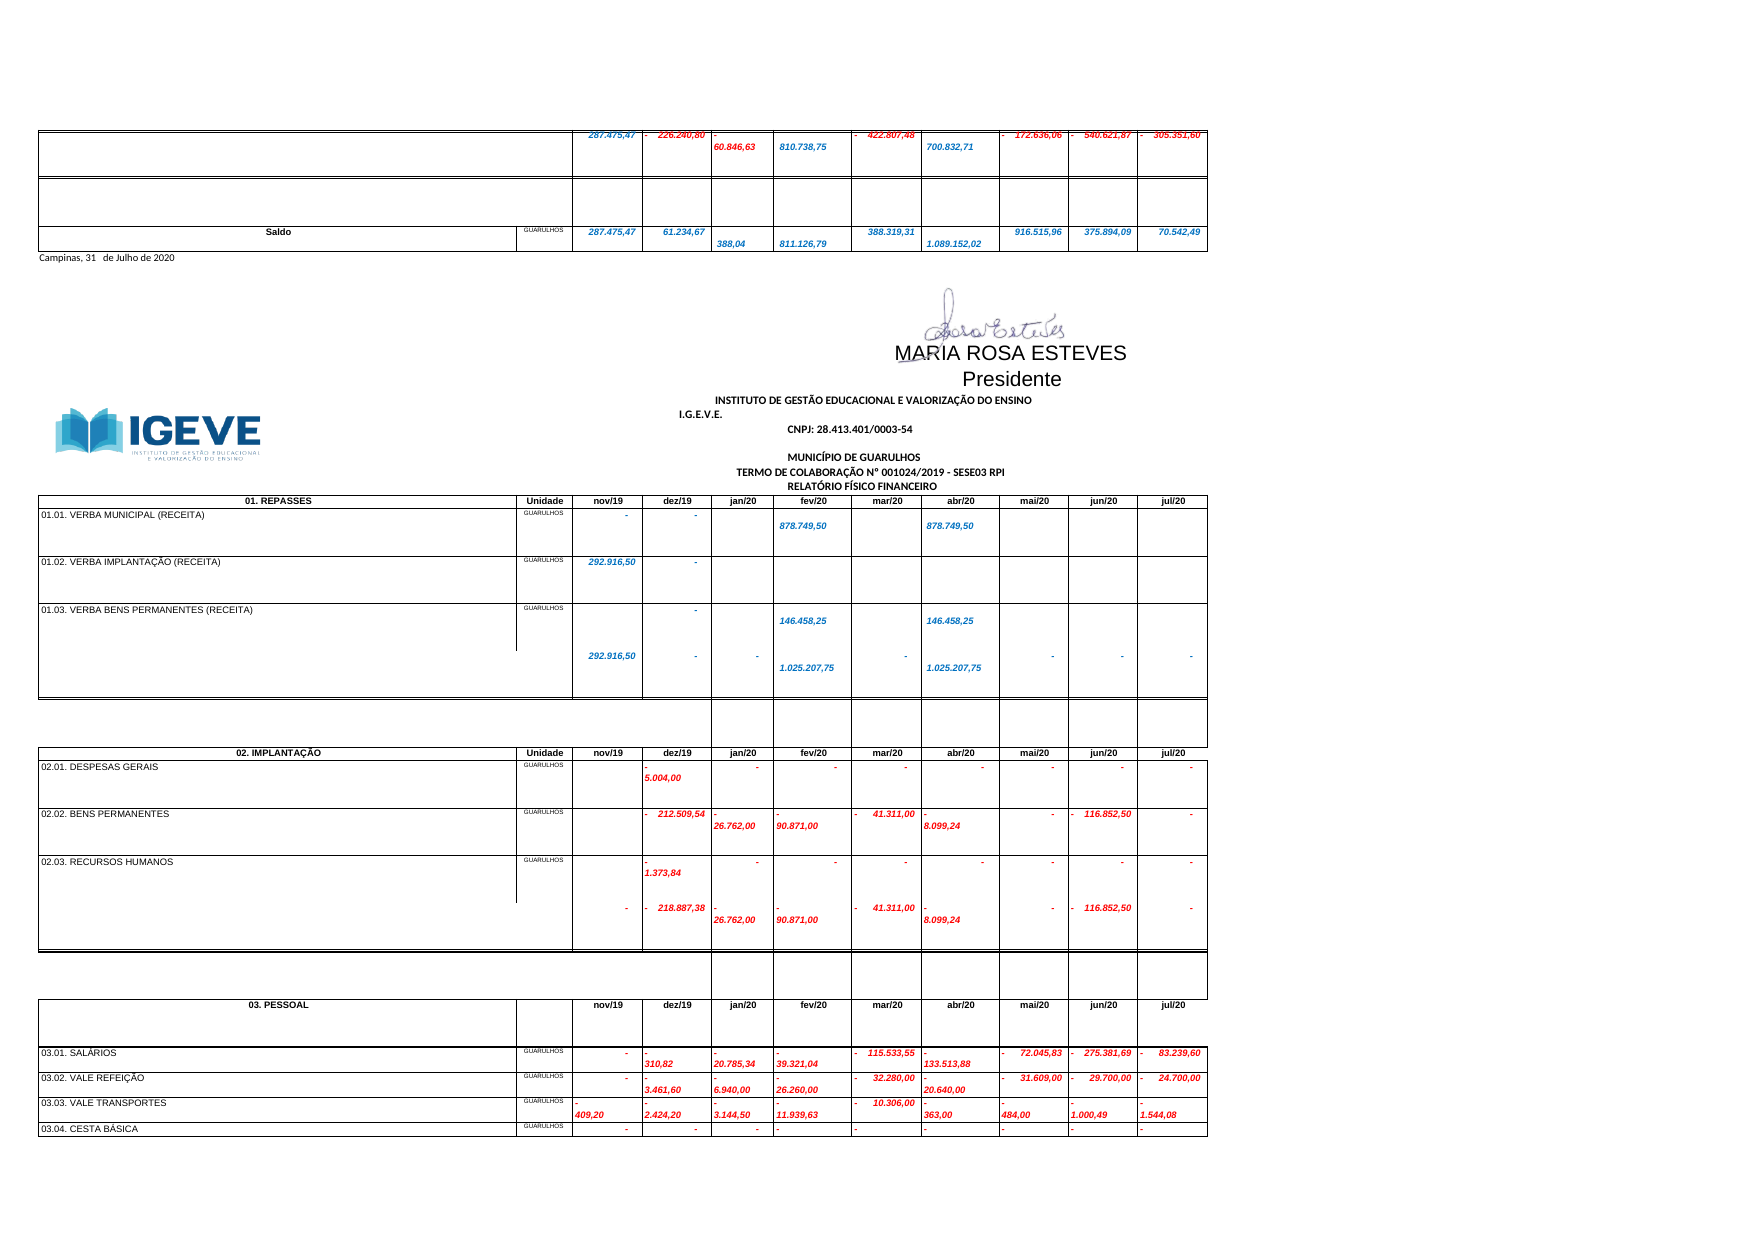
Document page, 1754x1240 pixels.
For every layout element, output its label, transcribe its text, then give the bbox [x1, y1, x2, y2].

table_cell - 422.807,48 [852, 133, 921, 176]
table_cell - 1.544,08 [1138, 1098, 1207, 1122]
table_cell - 24.700,00 [1138, 1073, 1207, 1097]
table_cell - [1138, 856, 1207, 903]
table_cell - [643, 509, 711, 556]
table_cell [573, 604, 642, 651]
table_cell fev/20 [774, 748, 851, 760]
table_cell - [573, 1123, 642, 1136]
table_header jul/20 [1138, 496, 1207, 508]
table_cell nov/19 [573, 1000, 642, 1046]
table_cell [712, 179, 773, 226]
table_cell - [1069, 761, 1137, 808]
table_cell [573, 953, 642, 999]
table_cell [1069, 509, 1137, 556]
table_cell jul/20 [1138, 1000, 1208, 1046]
table_cell - 116.852,50 [1069, 809, 1137, 855]
table_cell GUARULHOS [517, 557, 572, 603]
table_cell 02.01. DESPESAS GERAIS [39, 761, 516, 808]
table_cell - 41.311,00 [852, 903, 921, 949]
table_cell - [1000, 856, 1068, 903]
table_cell - [1069, 856, 1137, 903]
table_cell 03. PESSOAL [39, 1000, 516, 1046]
table_cell - [1000, 903, 1068, 949]
table_cell - 3.144,50 [712, 1098, 773, 1122]
table_cell 02.03. RECURSOS HUMANOS [39, 856, 516, 903]
table_cell - 5.004,00 [643, 761, 711, 808]
table_cell - 540.621,87 [1069, 133, 1137, 176]
table_cell [712, 604, 773, 651]
table_cell 916.515,96 [1000, 227, 1068, 251]
text MUNICÍPIO DE GUARULHOS [787, 450, 1126, 464]
table_cell - 29.700,00 [1069, 1073, 1137, 1097]
table_cell Saldo [39, 227, 516, 251]
table_cell mar/20 [852, 748, 921, 760]
table_cell - [1138, 761, 1207, 808]
table_cell - 212.509,54 [643, 809, 711, 855]
table_header jan/20 [712, 496, 773, 508]
table_cell jan/20 [712, 748, 773, 760]
table_cell - [712, 856, 773, 903]
table_cell - [643, 557, 711, 603]
table_cell mai/20 [1000, 1000, 1068, 1046]
table_cell [712, 953, 773, 999]
table_cell [852, 700, 921, 747]
table_header dez/19 [643, 496, 711, 508]
table_cell jul/20 [1138, 748, 1208, 760]
table_cell [643, 179, 711, 226]
table_cell - [1000, 761, 1068, 808]
table_cell [712, 509, 773, 556]
table_cell [922, 179, 999, 226]
table_cell [39, 179, 517, 226]
table_cell 287.475,47 [573, 227, 642, 251]
table_cell [774, 1123, 851, 1136]
table_cell - [852, 856, 921, 903]
table_cell [852, 1123, 921, 1136]
table_cell abr/20 [922, 748, 999, 760]
table_cell [573, 179, 642, 226]
table_cell [1138, 700, 1207, 747]
table_cell - 409,20 [573, 1098, 642, 1122]
table_cell [852, 509, 921, 556]
table_cell - [852, 651, 921, 697]
table_cell [517, 700, 573, 747]
table_cell [1069, 604, 1137, 651]
table_cell [517, 1000, 572, 1046]
table_cell - 39.321,04 [774, 1048, 851, 1072]
table_header Unidade [517, 496, 572, 508]
table_cell [922, 1123, 999, 1136]
text CNPJ: 28.413.401/0003-54 [787, 423, 1126, 437]
table_cell GUARULHOS [517, 809, 572, 855]
table_header abr/20 [922, 496, 999, 508]
table_cell [1000, 179, 1068, 226]
table_cell 375.894,09 [1069, 227, 1137, 251]
table_cell - 305.351,60 [1138, 133, 1207, 176]
table_cell - 116.852,50 [1069, 903, 1137, 949]
table_cell - [1000, 809, 1068, 855]
table_cell [852, 179, 921, 226]
table_cell 03.04. CESTA BÁSICA [39, 1123, 516, 1136]
table_cell - [712, 1123, 773, 1136]
table_cell - [1000, 651, 1068, 697]
table_cell 292.916,50 [573, 651, 642, 697]
table_cell - 72.045,83 [1000, 1048, 1068, 1072]
table_cell [642, 953, 711, 999]
table_cell [852, 953, 921, 999]
table_cell - 6.940,00 [712, 1073, 773, 1097]
text TERMO DE COLABORAÇÃO Nº 001024/2019 - SESE03 RPI [41, 465, 1005, 479]
table_cell GUARULHOS [517, 509, 572, 556]
table_cell - [643, 1123, 711, 1136]
table_cell [852, 557, 921, 603]
table_cell 146.458,25 [922, 604, 999, 651]
table_cell - [712, 651, 773, 697]
table_cell - 172.636,06 [1000, 133, 1068, 176]
table_cell - 484,00 [1000, 1098, 1068, 1122]
table_cell 146.458,25 [774, 604, 851, 651]
table_cell - 90.871,00 [774, 809, 851, 855]
table_cell - [922, 761, 999, 808]
table_cell - [573, 1048, 642, 1072]
table_cell 810.738,75 [774, 133, 851, 176]
text Campinas, 31 de Julho de 2020 [39, 252, 1126, 264]
table_cell - [712, 761, 773, 808]
table_cell [39, 953, 517, 999]
table_cell [1138, 1123, 1207, 1136]
table_cell 1.025.207,75 [922, 651, 999, 697]
table_cell - 60.846,63 [712, 133, 773, 176]
table_cell [1138, 509, 1207, 556]
table_cell - 8.099,24 [922, 903, 999, 949]
table_cell 292.916,50 [573, 557, 642, 603]
table_cell 03.02. VALE REFEIÇÃO [39, 1073, 516, 1097]
table_cell [1069, 557, 1137, 603]
table_cell - [643, 651, 711, 697]
table_cell [517, 179, 572, 226]
table_cell 878.749,50 [922, 509, 999, 556]
table_cell [1069, 179, 1137, 226]
table_cell - 218.887,38 [643, 903, 711, 949]
table_cell jan/20 [712, 1000, 773, 1046]
table_cell - 20.785,34 [712, 1048, 773, 1072]
table_cell 700.832,71 [922, 133, 999, 176]
table_cell [573, 761, 642, 808]
table_cell [1000, 953, 1068, 999]
table_cell [774, 557, 851, 603]
table_cell 61.234,67 [643, 227, 711, 251]
table_cell 02.02. BENS PERMANENTES [39, 809, 516, 855]
table_cell - [922, 856, 999, 903]
table_cell - 11.939,63 [774, 1098, 851, 1122]
table_header mar/20 [852, 496, 921, 508]
table_cell 01.03. VERBA BENS PERMANENTES (RECEITA) [39, 604, 516, 651]
table_cell nov/19 [573, 748, 642, 760]
table_cell [517, 133, 572, 176]
table_cell [1069, 1123, 1137, 1136]
table_cell GUARULHOS [517, 1073, 572, 1097]
table_cell [1000, 604, 1068, 651]
table_cell - 275.381,69 [1069, 1048, 1137, 1072]
table_cell [573, 856, 642, 903]
table_cell [922, 557, 999, 603]
table_cell [573, 809, 642, 855]
table_header fev/20 [774, 496, 851, 508]
table_cell [39, 903, 517, 949]
table_header jun/20 [1069, 496, 1137, 508]
table_cell - [774, 856, 851, 903]
table_cell 811.126,79 [774, 227, 851, 251]
table_cell [774, 700, 851, 747]
table_cell - 90.871,00 [774, 903, 851, 949]
table_cell [1138, 557, 1207, 603]
table_cell - [573, 1073, 642, 1097]
table_cell [39, 133, 517, 176]
table_cell 01.01. VERBA MUNICIPAL (RECEITA) [39, 509, 516, 556]
table_cell - 20.640,00 [922, 1073, 999, 1097]
table_cell [1000, 1123, 1068, 1136]
table_cell 287.475,47 [573, 133, 642, 176]
table_header mai/20 [1000, 496, 1068, 508]
table_cell GUARULHOS [517, 227, 572, 251]
table_cell - 310,82 [643, 1048, 711, 1072]
table_cell - 1.373,84 [643, 856, 711, 903]
table_cell [852, 604, 921, 651]
table_cell GUARULHOS [517, 856, 572, 903]
table_cell - [1138, 903, 1207, 949]
table_cell - 26.762,00 [712, 809, 773, 855]
table_cell - 115.533,55 [852, 1048, 921, 1072]
text Presidente [41, 367, 1062, 391]
table_cell 01.02. VERBA IMPLANTAÇÃO (RECEITA) [39, 557, 516, 603]
text RELATÓRIO FÍSICO FINANCEIRO [787, 480, 1126, 494]
table_cell 1.025.207,75 [774, 651, 851, 697]
table_cell [1138, 953, 1207, 999]
table_cell - 26.762,00 [712, 903, 773, 949]
table_cell - [573, 903, 642, 949]
table_cell [1138, 604, 1207, 651]
table_cell 70.542,49 [1138, 227, 1207, 251]
table_cell - [1138, 651, 1207, 697]
table_cell - 83.239,60 [1138, 1048, 1207, 1072]
table_cell Unidade [517, 748, 572, 760]
text MARIA ROSA ESTEVES [41, 341, 1128, 365]
text INSTITUTO DE GESTÃO EDUCACIONAL E VALORIZAÇÃO DO ENSINO [41, 393, 1032, 407]
table_cell GUARULHOS [517, 761, 572, 808]
table_cell 878.749,50 [774, 509, 851, 556]
table_cell GUARULHOS [517, 1048, 572, 1072]
table_cell dez/19 [643, 748, 711, 760]
table_cell - 1.000,49 [1069, 1098, 1137, 1122]
table_cell - 2.424,20 [643, 1098, 711, 1122]
table_cell - 363,00 [922, 1098, 999, 1122]
table_cell 02. IMPLANTAÇÃO [39, 748, 516, 760]
table_cell [1069, 700, 1137, 747]
table_cell - 32.280,00 [852, 1073, 921, 1097]
text I.G.E.V.E. [108, 408, 1126, 422]
text [74, 408, 104, 422]
table_cell - [643, 604, 711, 651]
table_cell - [1138, 809, 1207, 855]
table_cell jun/20 [1069, 748, 1137, 760]
table_cell GUARULHOS [517, 1123, 572, 1136]
table_cell [517, 953, 573, 999]
table_cell - 226.240,80 [643, 133, 711, 176]
table_cell [517, 903, 572, 949]
table_cell dez/19 [643, 1000, 711, 1046]
table_cell mar/20 [852, 1000, 921, 1046]
table_cell [642, 700, 711, 747]
table_cell GUARULHOS [517, 1098, 572, 1122]
table_cell [774, 953, 851, 999]
table_cell [1000, 700, 1068, 747]
table_cell - [573, 509, 642, 556]
table_cell [712, 700, 773, 747]
table_cell 03.01. SALÁRIOS [39, 1048, 516, 1072]
table_cell fev/20 [774, 1000, 851, 1046]
table_cell [39, 700, 517, 747]
table_cell [517, 651, 572, 697]
table_cell 03.03. VALE TRANSPORTES [39, 1098, 516, 1122]
table_cell - [852, 761, 921, 808]
table_cell - 8.099,24 [922, 809, 999, 855]
table_cell [1000, 557, 1068, 603]
table_cell [922, 700, 999, 747]
table_cell mai/20 [1000, 748, 1068, 760]
table_cell - 41.311,00 [852, 809, 921, 855]
table_cell [774, 179, 851, 226]
table_cell - 10.306,00 [852, 1098, 921, 1122]
table_cell [1138, 179, 1207, 226]
table_cell [39, 651, 517, 697]
table_cell 388.319,31 [852, 227, 921, 251]
table_cell [712, 557, 773, 603]
table_cell 388,04 [712, 227, 773, 251]
table_cell [573, 700, 642, 747]
table_header nov/19 [573, 496, 642, 508]
table_cell - 26.260,00 [774, 1073, 851, 1097]
table_cell [922, 953, 999, 999]
table_cell [1069, 953, 1137, 999]
table_cell - 133.513,88 [922, 1048, 999, 1072]
table_cell GUARULHOS [517, 604, 572, 651]
table_cell - [1069, 651, 1137, 697]
table_cell - [774, 761, 851, 808]
table_cell jun/20 [1069, 1000, 1137, 1046]
table_cell [1000, 509, 1068, 556]
table_cell - 3.461,60 [643, 1073, 711, 1097]
table_cell 1.089.152,02 [922, 227, 999, 251]
table_cell - 31.609,00 [1000, 1073, 1068, 1097]
table_header 01. REPASSES [39, 496, 516, 508]
table_cell abr/20 [922, 1000, 999, 1046]
